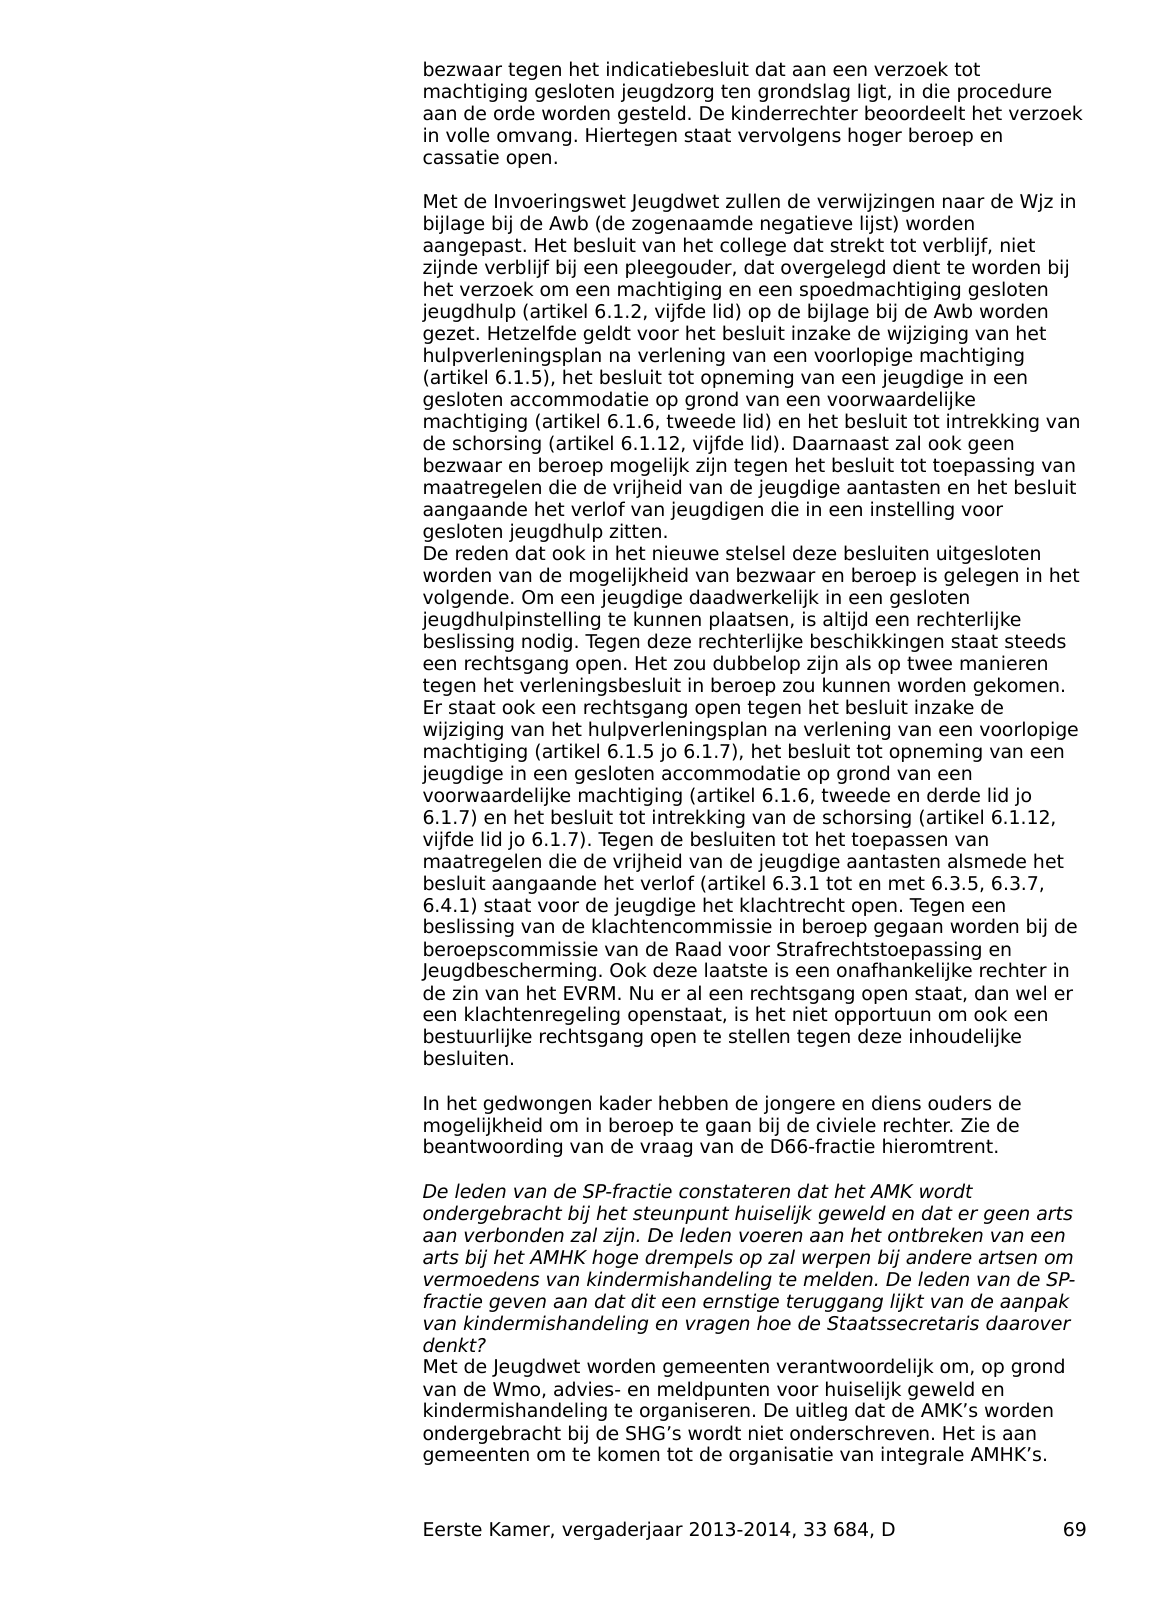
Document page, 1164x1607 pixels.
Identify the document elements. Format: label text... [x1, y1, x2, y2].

text In het gedwongen kader hebben de jongere en diens ouders de mogelijkheid om in beroep te gaan bij de civiele rechter. Zie de beantwoording van de vraag van de D66-fractie hieromtrent. [422, 1092, 1087, 1158]
text De reden dat ook in het nieuwe stelsel deze besluiten uitgesloten worden van de mogelijkheid van bezwaar en beroep is gelegen in het volgende. Om een jeugdige daadwerkelijk in een gesloten jeugdhulpinstelling te kunnen plaatsen, is altijd een rechterlijke beslissing nodig. Tegen deze rechterlijke beschikkingen staat steeds een rechtsgang open. Het zou dubbelop zijn als op twee manieren tegen het verleningsbesluit in beroep zou kunnen worden gekomen. Er staat ook een rechtsgang open tegen het besluit inzake de wijziging van het hulpverleningsplan na verlening van een voorlopige machtiging (artikel 6.1.5 jo 6.1.7), het besluit tot opneming van een jeugdige in een gesloten accommodatie op grond van een voorwaardelijke machtiging (artikel 6.1.6, tweede en derde lid jo 6.1.7) en het besluit tot intrekking van de schorsing (artikel 6.1.12, vijfde lid jo 6.1.7). Tegen de besluiten tot het toepassen van maatregelen die de vrijheid van de jeugdige aantasten alsmede het besluit aangaande het verlof (artikel 6.3.1 tot en met 6.3.5, 6.3.7, 6.4.1) staat voor de jeugdige het klachtrecht open. Tegen een beslissing van de klachtencommissie in beroep gegaan worden bij de beroepscommissie van de Raad voor Strafrechtstoepassing en Jeugdbescherming. Ook deze laatste is een onafhankelijke rechter in de zin van het EVRM. Nu er al een rechtsgang open staat, dan wel er een klachtenregeling openstaat, is het niet opportuun om ook een bestuurlijke rechtsgang open te stellen tegen deze inhoudelijke besluiten. [422, 543, 1087, 1070]
text De leden van de SP-fractie constateren dat het AMK wordt ondergebracht bij het steunpunt huiselijk geweld en dat er geen arts aan verbonden zal zijn. De leden voeren aan het ontbreken van een arts bij het AMHK hoge drempels op zal werpen bij andere artsen om vermoedens van kindermishandeling te melden. De leden van de SP-fractie geven aan dat dit een ernstige teruggang lijkt van de aanpak van kindermishandeling en vragen hoe de Staatssecretaris daarover denkt? [422, 1181, 1087, 1356]
text bezwaar tegen het indicatiebesluit dat aan een verzoek tot machtiging gesloten jeugdzorg ten grondslag ligt, in die procedure aan de orde worden gesteld. De kinderrechter beoordeelt het verzoek in volle omvang. Hiertegen staat vervolgens hoger beroep en cassatie open. [422, 59, 1087, 169]
text Met de Invoeringswet Jeugdwet zullen de verwijzingen naar de Wjz in bijlage bij de Awb (de zogenaamde negatieve lijst) worden aangepast. Het besluit van het college dat strekt tot verblijf, niet zijnde verblijf bij een pleegouder, dat overgelegd dient te worden bij het verzoek om een machtiging en een spoedmachtiging gesloten jeugdhulp (artikel 6.1.2, vijfde lid) op de bijlage bij de Awb worden gezet. Hetzelfde geldt voor het besluit inzake de wijziging van het hulpverleningsplan na verlening van een voorlopige machtiging (artikel 6.1.5), het besluit tot opneming van een jeugdige in een gesloten accommodatie op grond van een voorwaardelijke machtiging (artikel 6.1.6, tweede lid) en het besluit tot intrekking van de schorsing (artikel 6.1.12, vijfde lid). Daarnaast zal ook geen bezwaar en beroep mogelijk zijn tegen het besluit tot toepassing van maatregelen die de vrijheid van de jeugdige aantasten en het besluit aangaande het verlof van jeugdigen die in een instelling voor gesloten jeugdhulp zitten. [422, 191, 1087, 543]
text Met de Jeugdwet worden gemeenten verantwoordelijk om, op grond van de Wmo, advies- en meldpunten voor huiselijk geweld en kindermishandeling te organiseren. De uitleg dat de AMK’s worden ondergebracht bij de SHG’s wordt niet onderschreven. Het is aan gemeenten om te komen tot de organisatie van integrale AMHK’s. [422, 1356, 1087, 1466]
